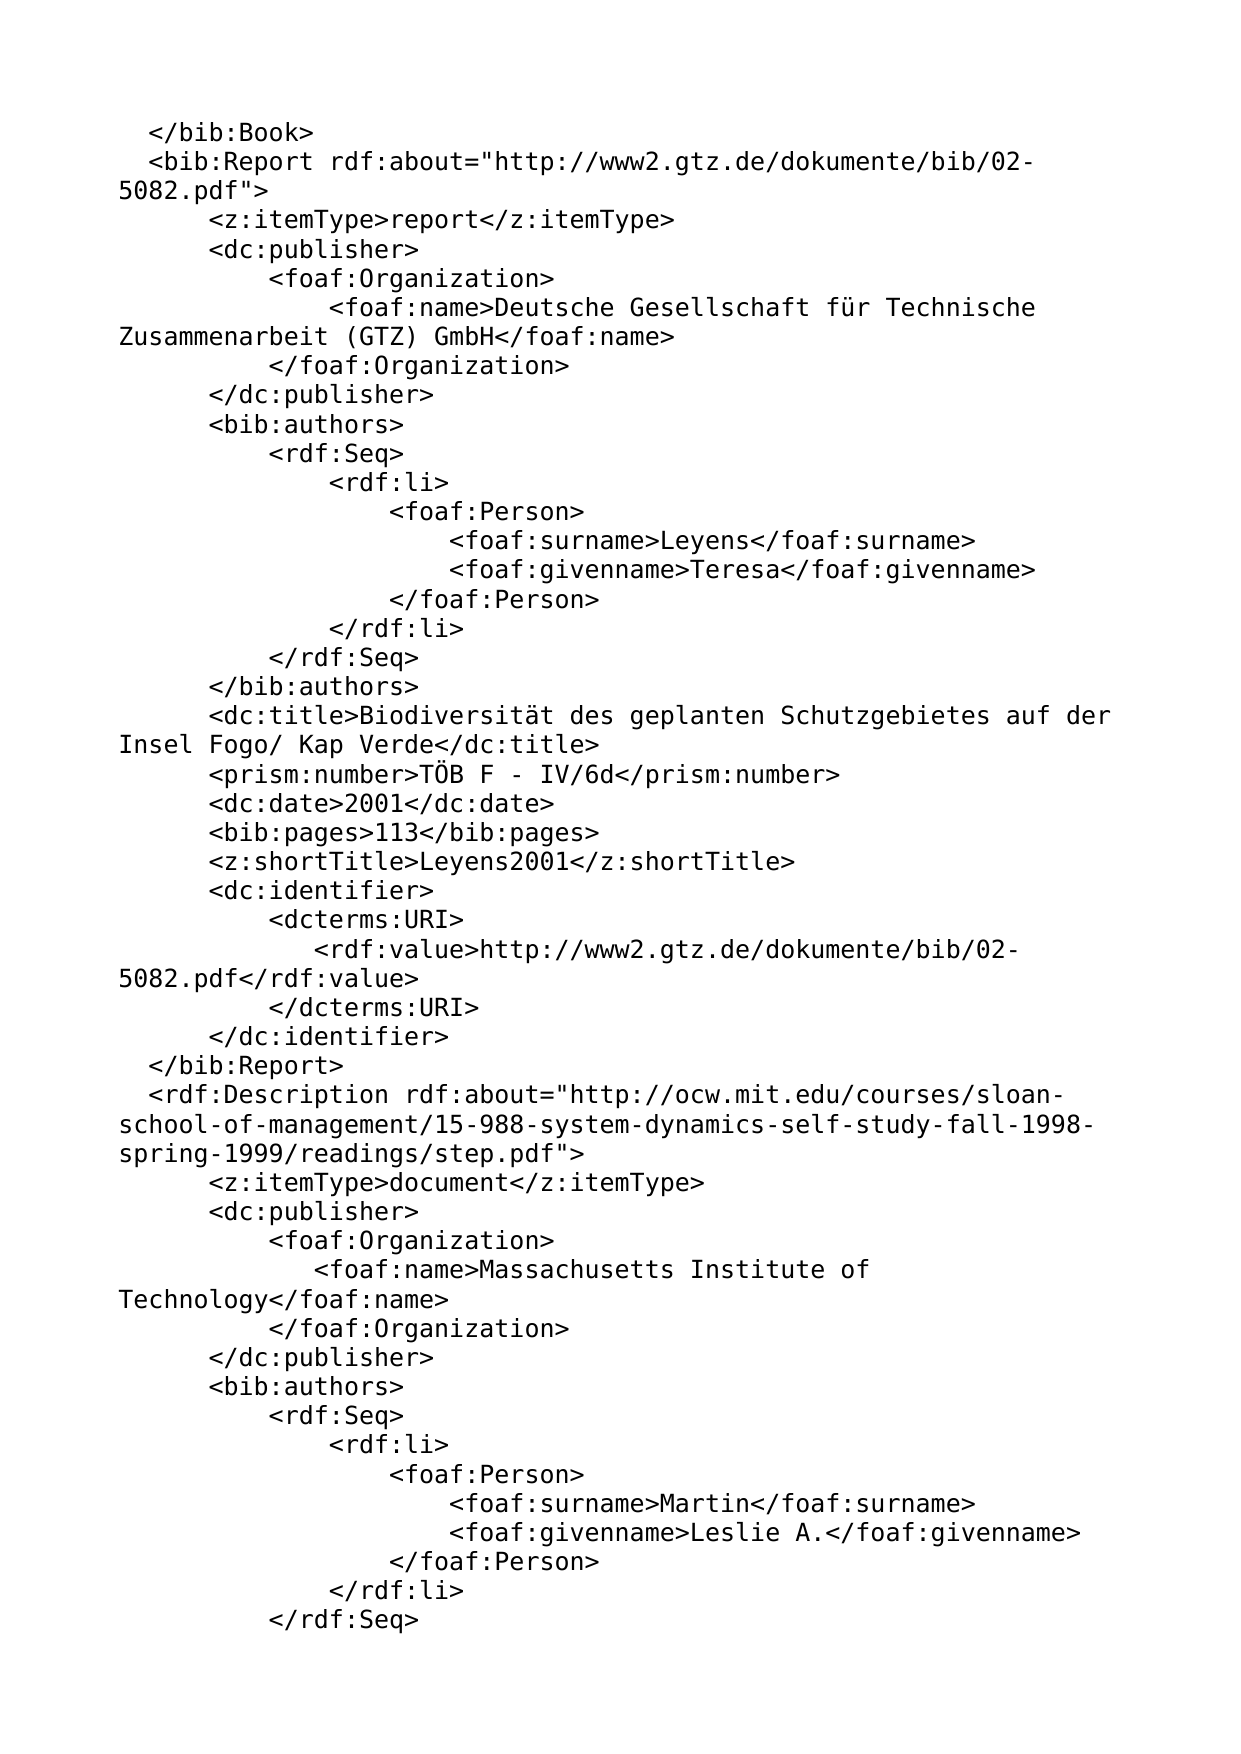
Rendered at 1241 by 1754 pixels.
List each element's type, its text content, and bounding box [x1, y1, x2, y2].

text </bib:Book> <bib:Report rdf:about="http://www2.gtz.de/dokumente/bib/02-5082.pdf"> <z:itemType>report</z:itemType> <dc:publisher> <foaf:Organization> <foaf:name>Deutsche Gesellschaft für Technische Zusammenarbeit (GTZ) GmbH</foaf:name> </foaf:Organization> </dc:publisher> <bib:authors> <rdf:Seq> <rdf:li> <foaf:Person> <foaf:surname>Leyens</foaf:surname> <foaf:givenname>Teresa</foaf:givenname> </foaf:Person> </rdf:li> </rdf:Seq> </bib:authors> <dc:title>Biodiversität des geplanten Schutzgebietes auf der Insel Fogo/ Kap Verde</dc:title> <prism:number>TÖB F - IV/6d</prism:number> <dc:date>2001</dc:date> <bib:pages>113</bib:pages> <z:shortTitle>Leyens2001</z:shortTitle> <dc:identifier> <dcterms:URI> <rdf:value>http://www2.gtz.de/dokumente/bib/02-5082.pdf</rdf:value> </dcterms:URI> </dc:identifier> </bib:Report> <rdf:Description rdf:about="http://ocw.mit.edu/courses/sloan-school-of-management/15-988-system-dynamics-self-study-fall-1998-spring-1999/readings/step.pdf"> <z:itemType>document</z:itemType> <dc:publisher> <foaf:Organization> <foaf:name>Massachusetts Institute of Technology</foaf:name> </foaf:Organization> </dc:publisher> <bib:authors> <rdf:Seq> <rdf:li> <foaf:Person> <foaf:surname>Martin</foaf:surname> <foaf:givenname>Leslie A.</foaf:givenname> </foaf:Person> </rdf:li> </rdf:Seq> [118, 118, 1122, 1635]
